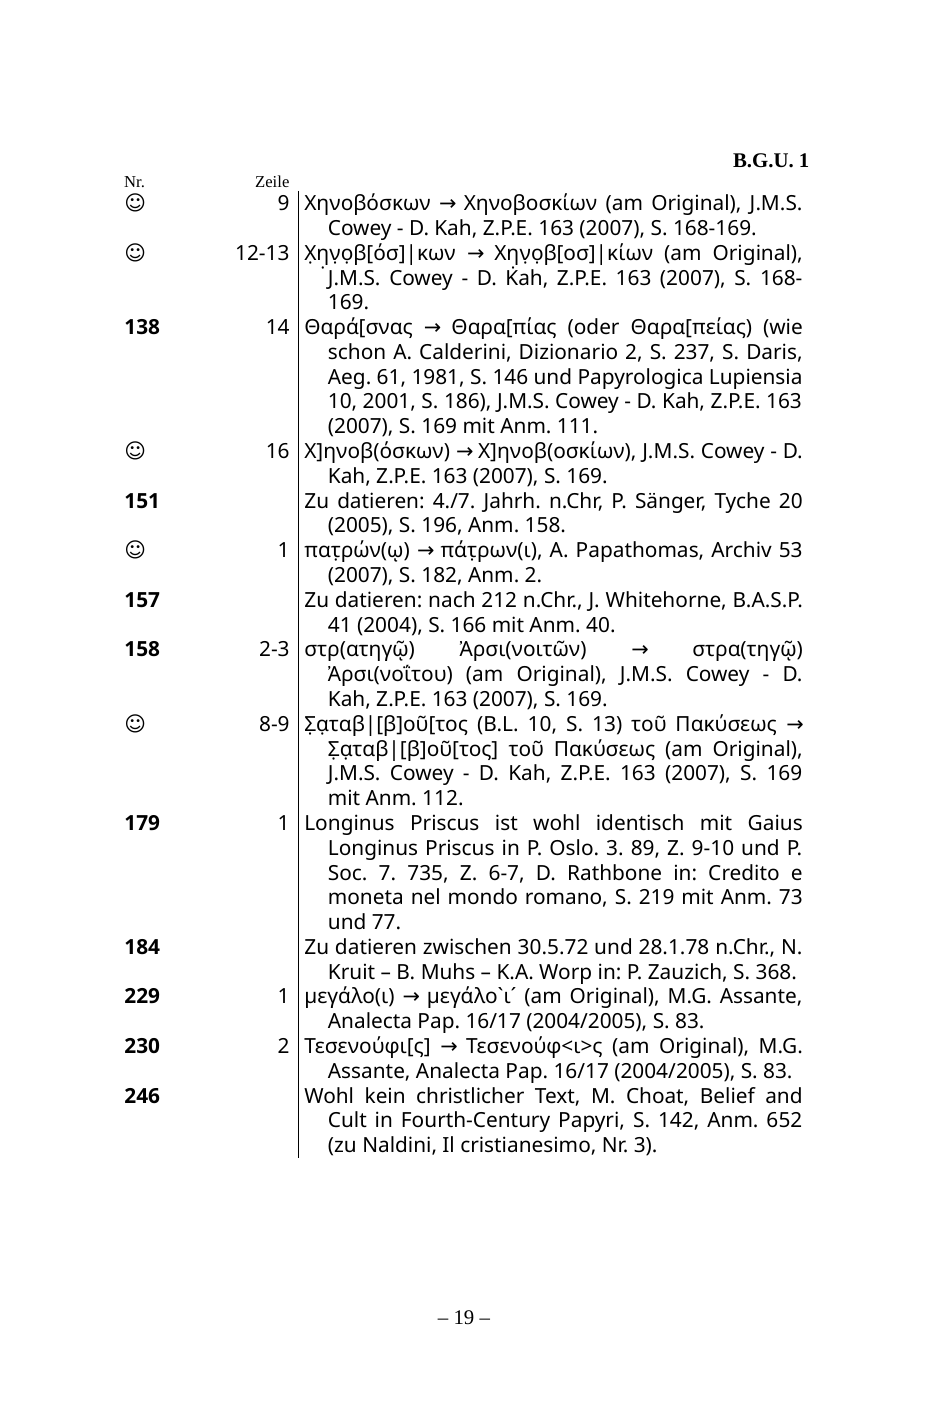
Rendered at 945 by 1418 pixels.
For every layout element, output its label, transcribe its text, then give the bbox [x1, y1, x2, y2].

table_cell 157 [118, 588, 298, 637]
table_cell μεγάλο(ι) → μεγάλο`ι´ (am Original), M.G. Assante, Analecta Pap. 16/17 (2004/2005), S. 83. [299, 984, 809, 1034]
table_cell 230 [118, 1034, 207, 1083]
table_cell 184 [118, 935, 298, 984]
table_cell Χ̣η̣ν̣ο̣β[όσ]|κων → Χη̣ν̣ο̣β[οσ]|κίων (am Original), J.M.S. Cowey - D. Kah, Z.P.E. 163 (2007), S. 168-169. [299, 240, 809, 315]
table_cell ☺ [118, 191, 207, 240]
table_cell ☺ [118, 240, 207, 315]
table_cell 138 [118, 315, 207, 439]
table_cell 14 [207, 315, 298, 439]
table_cell Longinus Priscus ist wohl identisch mit Gaius Longinus Priscus in P. Oslo. 3. 89, Z. 9-10 und P. Soc. 7. 735, Z. 6-7, D. Rathbone in: Credito e moneta nel mondo romano, S. 219 mit Anm. 73 und 77. [299, 811, 809, 934]
table_cell ☺ [118, 439, 207, 488]
table_cell Χηνοβόσκων → Χηνοβοσκίων (am Original), J.M.S. Cowey - D. Kah, Z.P.E. 163 (2007), S. 168-169. [299, 191, 809, 240]
table_cell 2-3 [207, 637, 298, 711]
table_cell 2 [207, 1034, 298, 1083]
table_cell 1 [207, 984, 298, 1034]
table_cell 1 [207, 538, 298, 587]
table_cell Θαρά[σνας → Θαρα[πίας (oder Θαρα[πείας) (wie schon A. Calderini, Dizionario 2, S. 237, S. Daris, Aeg. 61, 1981, S. 146 und Papyrologica Lupiensia 10, 2001, S. 186), J.M.S. Cowey - D. Kah, Z.P.E. 163 (2007), S. 169 mit Anm. 111. [299, 315, 809, 439]
table_cell πατ̣ρών(ῳ) → πάτ̣ρων(ι), A. Papathomas, Archiv 53 (2007), S. 182, Anm. 2. [299, 538, 809, 587]
table_cell 179 [118, 811, 207, 934]
table_cell Zu datieren: 4./7. Jahrh. n.Chr, P. Sänger, Tyche 20 (2005), S. 196, Anm. 158. [299, 488, 809, 538]
table_cell 1 [207, 811, 298, 934]
table_cell 8-9 [207, 711, 298, 811]
table_cell Wohl kein christlicher Text, M. Choat, Belief and Cult in Fourth-Century Papyri, S. 142, Anm. 652 (zu Naldini, Il cristianesimo, Nr. 3). [299, 1083, 809, 1158]
table_cell ☺ [118, 538, 207, 587]
table_cell Σ̣α̣ταβ|[β]οῦ[τος (B.L. 10, S. 13) τοῦ Πακύσεως → Σ̣α̣ταβ|[β]οῦ[τος] τοῦ Πακύσεως (am Original), J.M.S. Cowey - D. Kah, Z.P.E. 163 (2007), S. 169 mit Anm. 112. [299, 711, 809, 811]
table_cell 151 [118, 488, 298, 538]
table_cell στρ(ατηγῷ) Ἀρσι(νοιτῶν) → στρα(τηγῷ) Ἀρσι(νοΐτου) (am Original), J.M.S. Cowey - D. Kah, Z.P.E. 163 (2007), S. 169. [299, 637, 809, 711]
table_cell 12-13 [207, 240, 298, 315]
table_cell 16 [207, 439, 298, 488]
table_cell 158 [118, 637, 207, 711]
table_cell 229 [118, 984, 207, 1034]
table_cell 9 [207, 191, 298, 240]
table_cell Τεσενούφι[ς] → Τεσενούφ<ι>ς (am Original), M.G. Assante, Analecta Pap. 16/17 (2004/2005), S. 83. [299, 1034, 809, 1083]
table_cell 246 [118, 1083, 298, 1158]
table_cell Χ]ηνοβ(όσκων) → Χ]ηνοβ(οσκίων), J.M.S. Cowey - D. Kah, Z.P.E. 163 (2007), S. 169. [299, 439, 809, 488]
table_cell ☺ [118, 711, 207, 811]
table_cell Zu datieren zwischen 30.5.72 und 28.1.78 n.Chr., N. Kruit – B. Muhs – K.A. Worp in: P. Zauzich, S. 368. [299, 935, 809, 984]
table_cell Zu datieren: nach 212 n.Chr., J. Whitehorne, B.A.S.P. 41 (2004), S. 166 mit Anm. 40. [299, 588, 809, 637]
